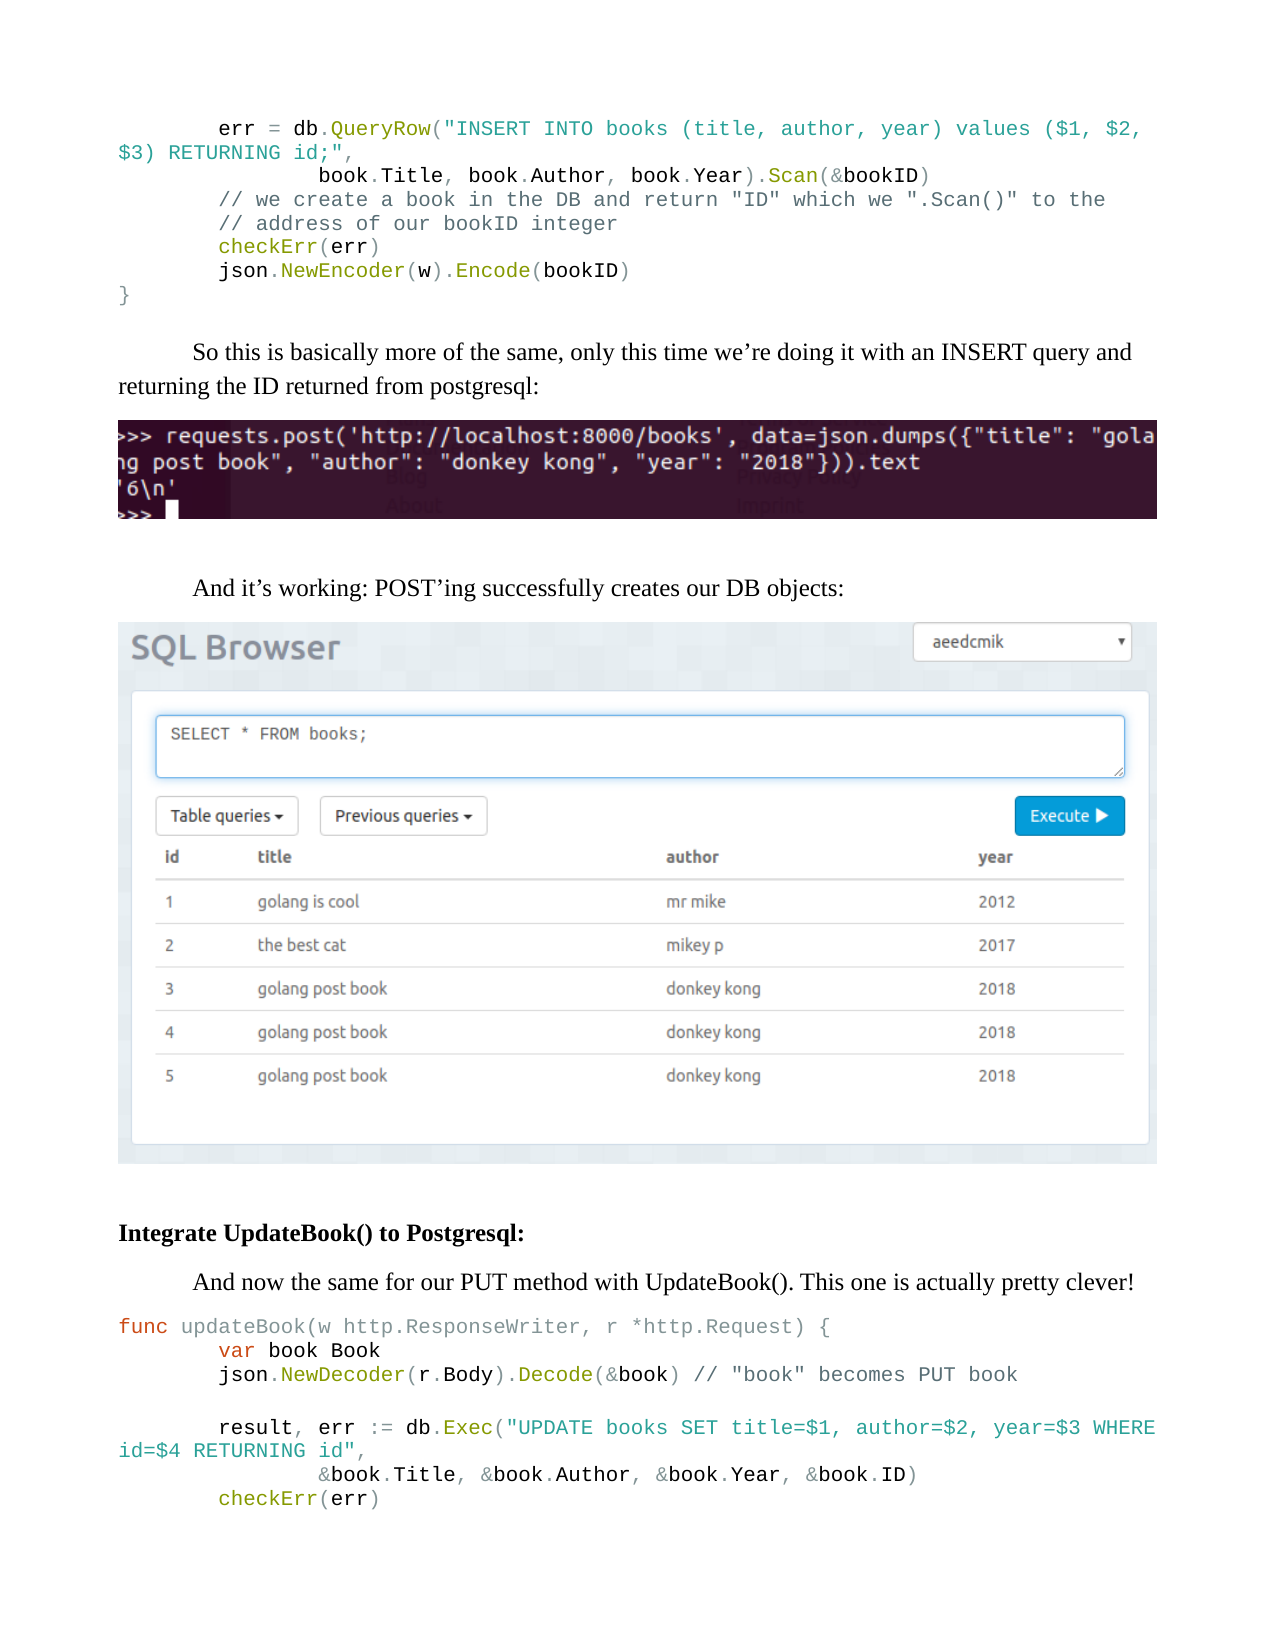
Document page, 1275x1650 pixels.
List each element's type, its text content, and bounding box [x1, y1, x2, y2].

text Integrate UpdateBook() to Postgresql: [118, 1218, 1157, 1247]
text json.NewDecoder(r.Body).Decode(&book) // "book" becomes PUT book [118, 1364, 1157, 1387]
text And it’s working: POST’ing successfully creates our DB objects: [118, 573, 1157, 602]
picture [118, 420, 1157, 519]
picture [118, 622, 1157, 1164]
text func updateBook(w http.ResponseWriter, r *http.Request) { [118, 1316, 1157, 1340]
text var book Book [118, 1340, 1157, 1364]
text checkErr(err) [118, 1488, 1157, 1511]
text // address of our bookID integer [118, 213, 1157, 236]
text checkErr(err) [118, 236, 1157, 260]
text // we create a book in the DB and return "ID" which we ".Scan()" to the [118, 189, 1157, 213]
text result, err := db.Exec("UPDATE books SET title=$1, author=$2, year=$3 WHERE id=$4 RETURNING id", [118, 1417, 1157, 1464]
text book.Title, book.Author, book.Year).Scan(&bookID) [118, 165, 1157, 189]
text And now the same for our PUT method with UpdateBook(). This one is actually pretty clever! [118, 1267, 1157, 1296]
text &book.Title, &book.Author, &book.Year, &book.ID) [118, 1464, 1157, 1488]
text json.NewEncoder(w).Encode(bookID) [118, 260, 1157, 284]
text err = db.QueryRow("INSERT INTO books (title, author, year) values ($1, $2, $3) RETURNING id;", [118, 118, 1157, 165]
text So this is basically more of the same, only this time we’re doing it with an INSERT query and returning the ID returned from postgresql: [118, 337, 1157, 400]
text } [118, 284, 1157, 307]
